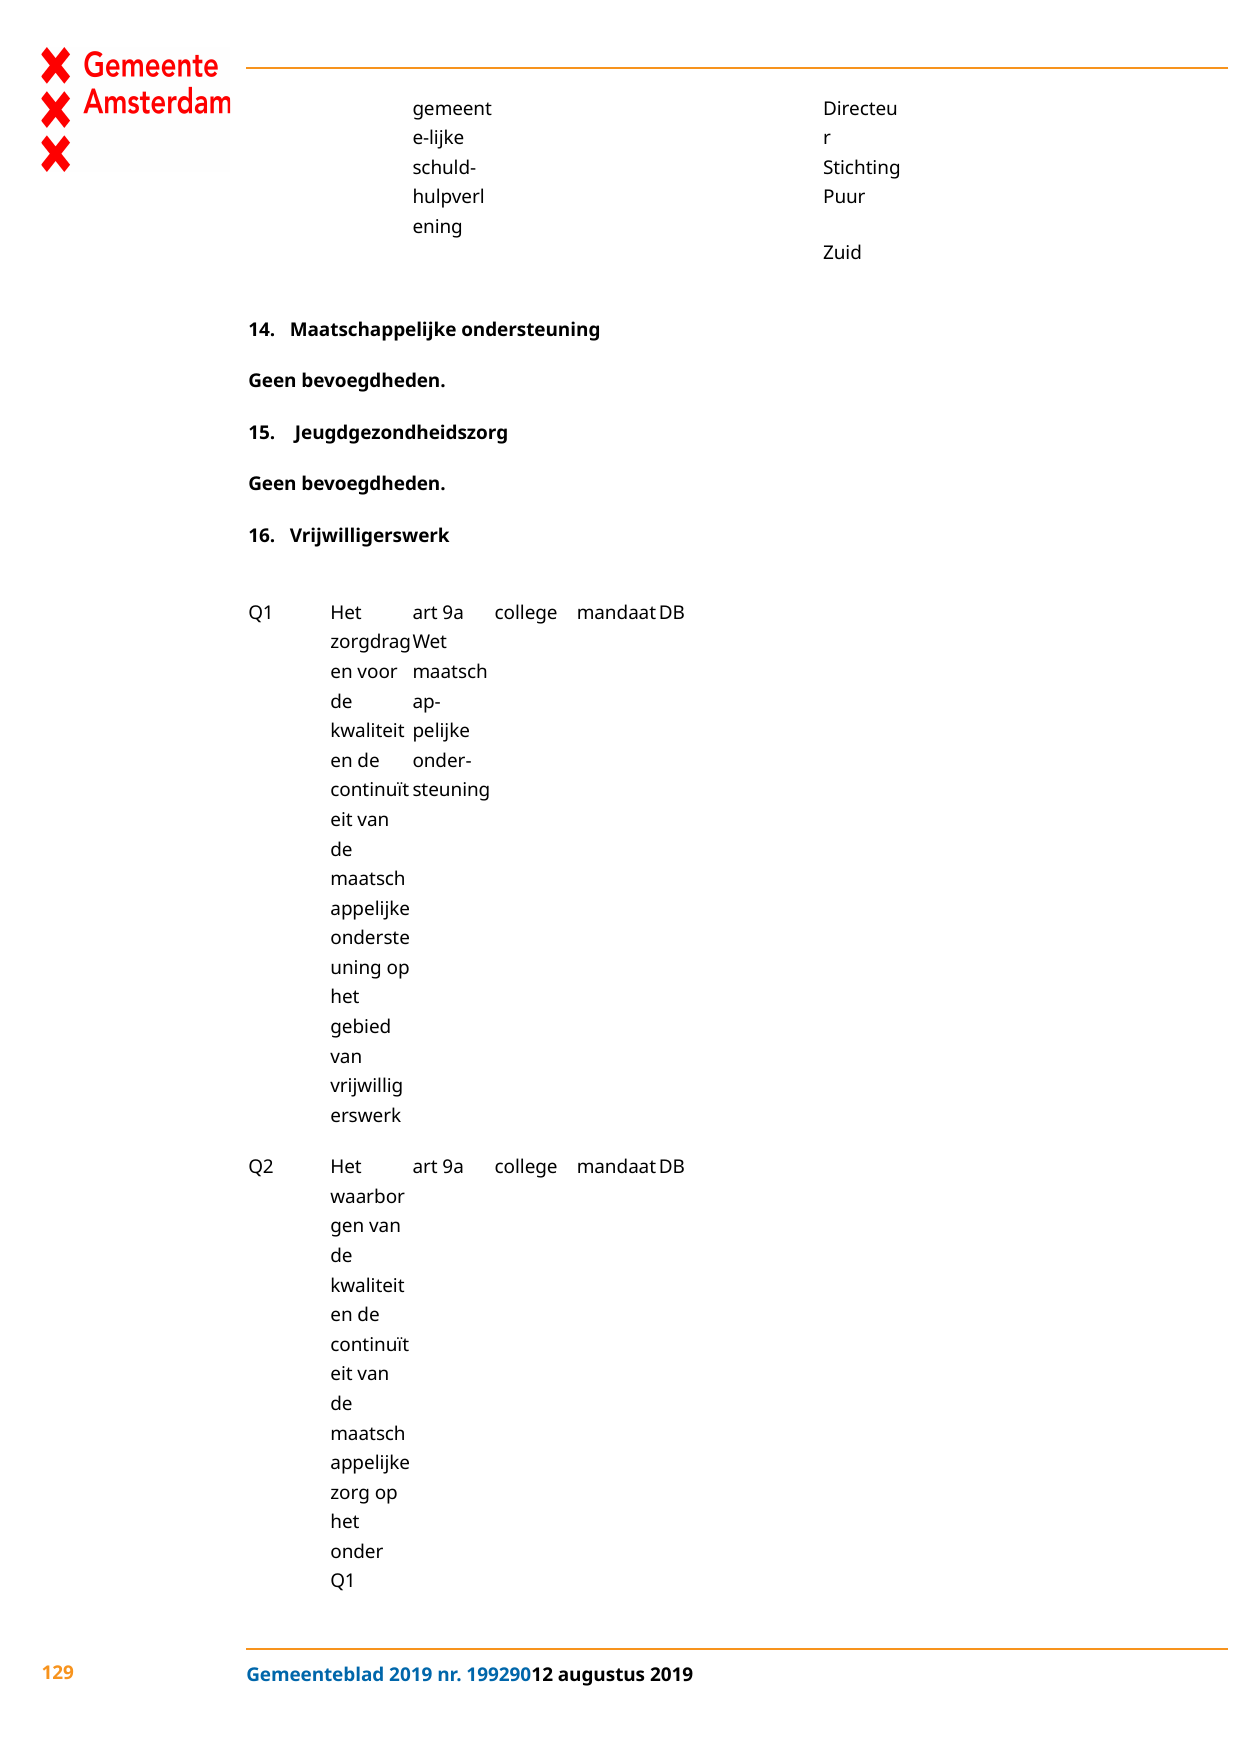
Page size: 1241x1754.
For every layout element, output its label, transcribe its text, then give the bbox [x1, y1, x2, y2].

table_cell [412, 239, 494, 264]
table_cell [905, 470, 987, 496]
table_cell [1069, 1154, 1152, 1593]
table_cell [987, 342, 1069, 367]
table_cell [412, 496, 494, 522]
table_cell [741, 445, 823, 470]
table_cell [987, 290, 1069, 316]
table_cell [659, 393, 741, 419]
table_cell Q2 [248, 1154, 330, 1593]
table_cell [330, 1128, 412, 1153]
table_cell [248, 1128, 330, 1153]
table_cell [577, 393, 659, 419]
table_cell [823, 599, 905, 1128]
table_cell [412, 290, 494, 316]
table_cell [494, 265, 577, 290]
table_cell [412, 445, 494, 470]
table_cell mandaat [577, 1154, 659, 1593]
table_cell college [494, 1154, 577, 1593]
table_cell [494, 368, 577, 393]
table_cell [494, 522, 577, 548]
table_cell gemeente-lijke schuld-hulpverlening [412, 95, 494, 239]
table_cell [248, 290, 330, 316]
table_cell [823, 548, 905, 573]
table_cell [659, 548, 741, 573]
table_cell [1069, 95, 1152, 239]
table_cell [741, 265, 823, 290]
table_cell [330, 548, 412, 573]
table_cell [412, 1128, 494, 1153]
table_cell [248, 342, 330, 367]
table_cell [987, 239, 1069, 264]
table_cell [905, 496, 987, 522]
table_cell [412, 573, 494, 599]
table_cell [659, 265, 741, 290]
table_cell [905, 599, 987, 1128]
picture [41, 47, 231, 172]
table_cell [248, 548, 330, 573]
table_cell [905, 95, 987, 239]
table_cell [248, 445, 330, 470]
table_cell 16. Vrijwilligerswerk [248, 522, 494, 548]
table_cell [659, 368, 741, 393]
table_cell [330, 573, 412, 599]
table_cell 15. Jeugdgezondheidszorg [248, 419, 577, 445]
table_cell [987, 445, 1069, 470]
table_cell [905, 573, 987, 599]
table_cell [330, 239, 412, 264]
table_cell [905, 316, 987, 342]
table_cell [987, 496, 1069, 522]
table_cell [905, 548, 987, 573]
table_cell [823, 496, 905, 522]
table_cell [659, 1128, 741, 1153]
table_cell [741, 573, 823, 599]
table_cell [577, 368, 659, 393]
table_cell [577, 522, 659, 548]
table_cell [905, 342, 987, 367]
table_cell [659, 522, 741, 548]
table_cell [987, 1154, 1069, 1593]
table_cell [823, 393, 905, 419]
table_cell [659, 496, 741, 522]
table_cell [905, 265, 987, 290]
table_cell [494, 342, 577, 367]
table_cell [1069, 522, 1152, 548]
table_cell [659, 342, 741, 367]
table_cell [741, 599, 823, 1128]
table_cell art 9a Wet maatschap-pelijke onder-steuning [412, 599, 494, 1128]
table_cell [741, 496, 823, 522]
table_cell [987, 265, 1069, 290]
table_cell [577, 548, 659, 573]
table_cell DB [659, 599, 741, 1128]
table_cell Het zorgdragen voor de kwaliteit en de continuïteit van de maatschappelijke ondersteuning op het gebied van vrijwilligerswerk [330, 599, 412, 1128]
table_cell [741, 522, 823, 548]
table_cell [741, 290, 823, 316]
table_cell [577, 419, 659, 445]
table_cell [248, 265, 330, 290]
table_cell DB [659, 1154, 741, 1593]
table_cell [741, 548, 823, 573]
table_cell [823, 1154, 905, 1593]
table_cell [330, 445, 412, 470]
table_cell [823, 445, 905, 470]
table_cell [1069, 393, 1152, 419]
table_cell [823, 265, 905, 290]
table_cell [248, 239, 330, 264]
table_cell [823, 470, 905, 496]
table_cell [823, 368, 905, 393]
table_cell [905, 419, 987, 445]
table_cell [741, 419, 823, 445]
table_cell [741, 239, 823, 264]
table_cell [1069, 239, 1152, 264]
table_cell [494, 393, 577, 419]
table_cell [577, 1128, 659, 1153]
table_cell [905, 290, 987, 316]
table_cell [659, 445, 741, 470]
table_cell [1069, 1128, 1152, 1153]
table_cell [987, 522, 1069, 548]
table_cell [987, 95, 1069, 239]
table_cell [1069, 265, 1152, 290]
table_cell [494, 1128, 577, 1153]
table_cell [659, 95, 741, 239]
table_cell [659, 419, 741, 445]
table_cell [494, 496, 577, 522]
table_cell [577, 342, 659, 367]
table_cell [412, 548, 494, 573]
table_cell Q1 [248, 599, 330, 1128]
table_cell [1069, 496, 1152, 522]
table_cell [987, 573, 1069, 599]
table_cell [330, 95, 412, 239]
table_cell [905, 239, 987, 264]
table_cell [577, 265, 659, 290]
table_cell [1069, 470, 1152, 496]
table_cell [987, 368, 1069, 393]
table_cell [659, 316, 741, 342]
table_cell [823, 1128, 905, 1153]
table_cell [412, 265, 494, 290]
table_cell [987, 393, 1069, 419]
table_cell [741, 1154, 823, 1593]
table_cell [987, 1128, 1069, 1153]
table_cell [1069, 419, 1152, 445]
table_cell Geen bevoegdheden. [248, 368, 494, 393]
table_cell [248, 496, 330, 522]
table_cell [577, 573, 659, 599]
table_cell [905, 522, 987, 548]
table_cell [987, 599, 1069, 1128]
table_cell [494, 573, 577, 599]
table_cell [741, 368, 823, 393]
table_cell [577, 239, 659, 264]
table_cell mandaat [577, 599, 659, 1128]
table_cell [1069, 316, 1152, 342]
table_cell [905, 393, 987, 419]
table_cell [494, 445, 577, 470]
table_cell [330, 496, 412, 522]
table_cell [823, 419, 905, 445]
table_cell [741, 342, 823, 367]
table_cell art 9a [412, 1154, 494, 1593]
table_cell [905, 368, 987, 393]
table_cell [823, 316, 905, 342]
table_cell [577, 95, 659, 239]
table_cell [1069, 368, 1152, 393]
table_cell - Directeur Stichting Puur [823, 95, 905, 239]
table_cell [741, 316, 823, 342]
table_cell [577, 445, 659, 470]
table_cell [905, 1128, 987, 1153]
table_cell [1069, 548, 1152, 573]
table_cell [330, 290, 412, 316]
table_cell [823, 573, 905, 599]
table_cell [577, 290, 659, 316]
table_cell 14. Maatschappelijke ondersteuning [248, 316, 659, 342]
table_cell [330, 342, 412, 367]
table_cell [823, 522, 905, 548]
table_cell [659, 573, 741, 599]
table_cell [987, 419, 1069, 445]
table_cell [248, 95, 330, 239]
table_cell [659, 290, 741, 316]
table_cell [1069, 573, 1152, 599]
table_cell [659, 239, 741, 264]
table_cell [494, 470, 577, 496]
table_cell [659, 470, 741, 496]
table_cell [987, 470, 1069, 496]
table_cell [494, 239, 577, 264]
table_cell [987, 316, 1069, 342]
table_cell [741, 95, 823, 239]
table_cell [494, 548, 577, 573]
table_cell [823, 342, 905, 367]
table_cell [987, 548, 1069, 573]
table_cell [494, 290, 577, 316]
table_cell [741, 1128, 823, 1153]
table_cell [905, 445, 987, 470]
table_cell [1069, 290, 1152, 316]
table_cell [1069, 342, 1152, 367]
table_cell [412, 393, 494, 419]
table_cell [1069, 599, 1152, 1128]
table_cell [741, 393, 823, 419]
table_cell college [494, 599, 577, 1128]
table_cell [1069, 445, 1152, 470]
table_cell [741, 470, 823, 496]
table_cell [248, 573, 330, 599]
table_cell [577, 496, 659, 522]
table_cell [905, 1154, 987, 1593]
table_cell [494, 95, 577, 239]
table_cell [823, 290, 905, 316]
table_cell Zuid [823, 239, 905, 264]
table_cell Geen bevoegdheden. [248, 470, 494, 496]
table_cell Het waarborgen van de kwaliteit en de continuïteit van de maatschappelijke zorg op het onder Q1 [330, 1154, 412, 1593]
table_cell [577, 470, 659, 496]
table_cell [330, 393, 412, 419]
table_cell [248, 393, 330, 419]
table_cell [412, 342, 494, 367]
table_cell [330, 265, 412, 290]
